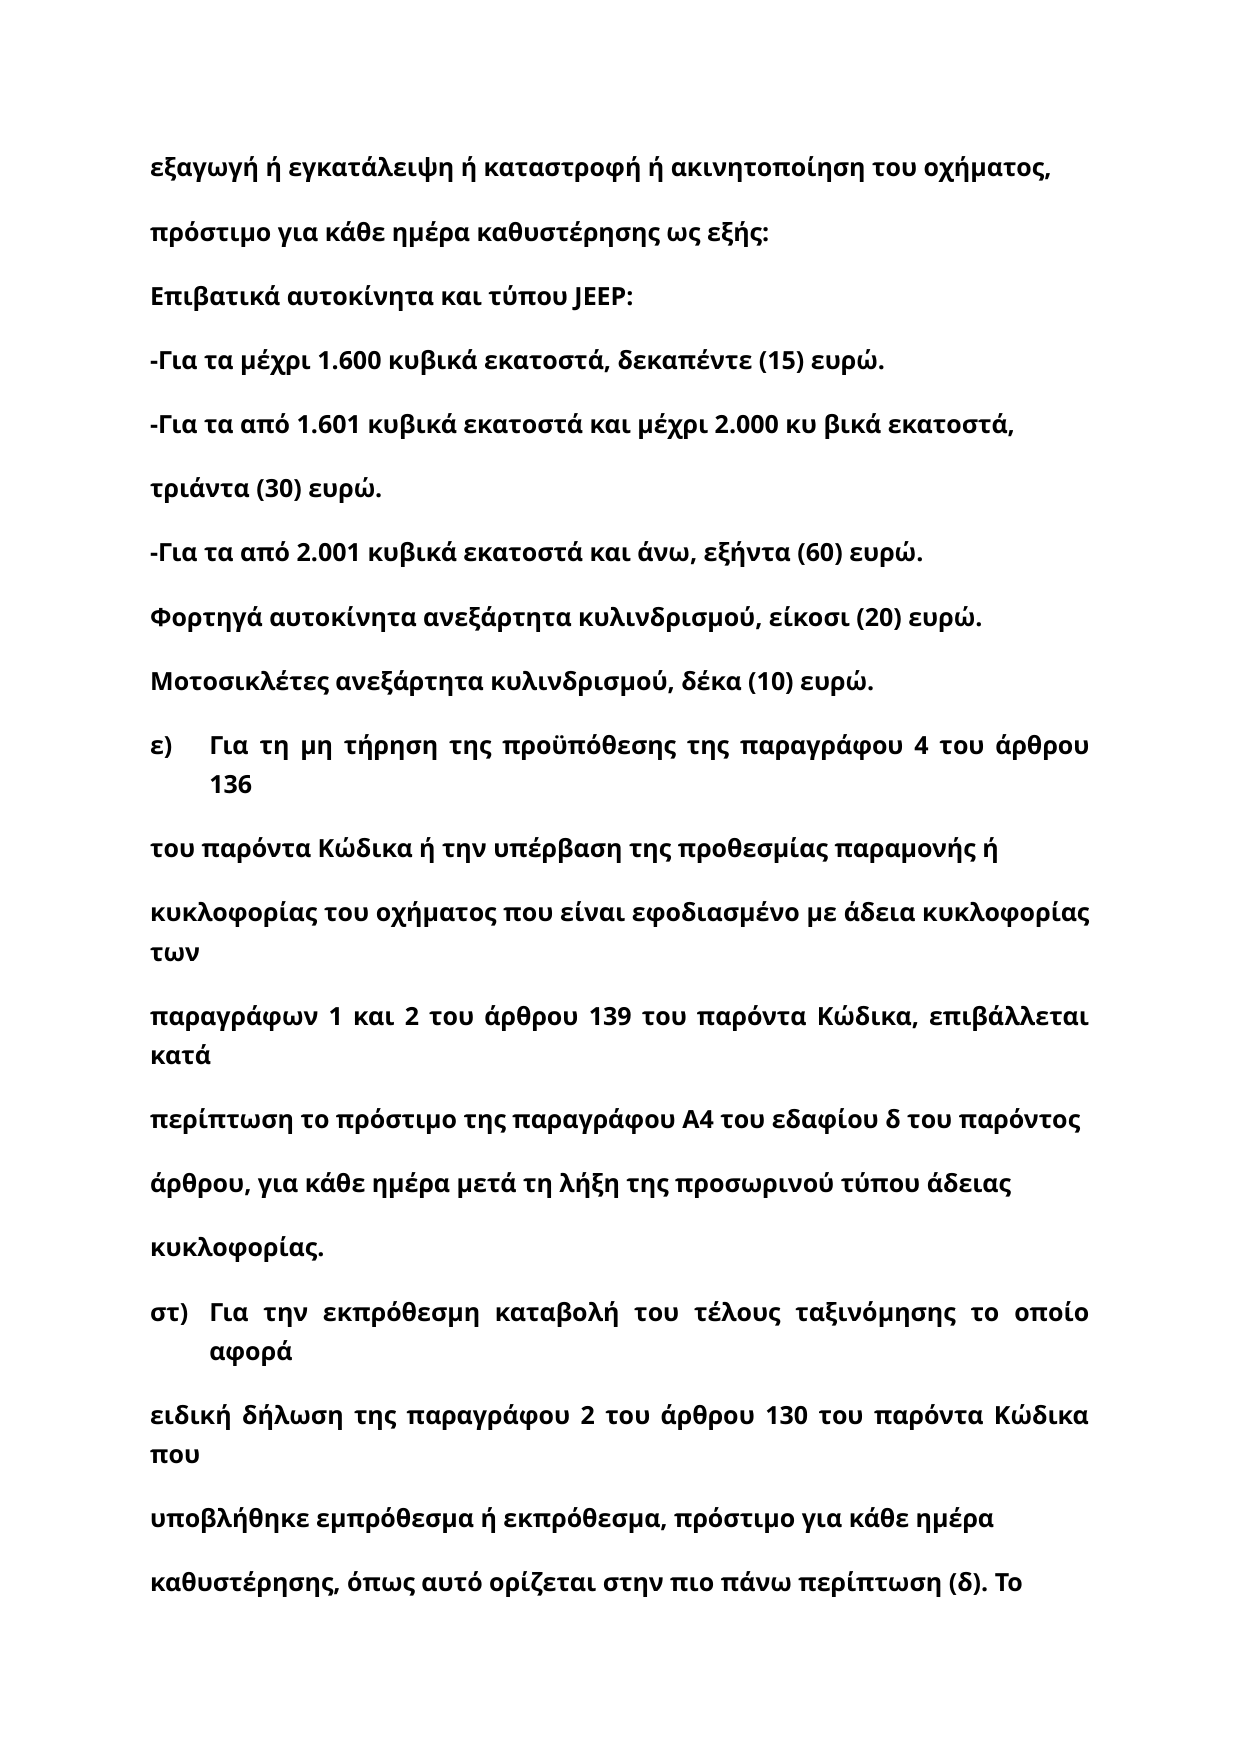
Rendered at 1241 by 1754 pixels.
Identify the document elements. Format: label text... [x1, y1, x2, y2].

text εξαγωγή ή εγκατάλειψη ή καταστροφή ή ακινητοποίηση του οχήματος, [150, 150, 1090, 184]
text καθυστέρησης, όπως αυτό ορίζεται στην πιο πάνω περίπτωση (δ). Το [150, 1565, 1090, 1599]
text Φορτηγά αυτοκίνητα ανεξάρτητα κυλινδρισμού, είκοσι (20) ευρώ. [150, 599, 1090, 633]
text πρόστιμο για κάθε ημέρα καθυστέρησης ως εξής: [150, 214, 1090, 248]
text -Για τα μέχρι 1.600 κυβικά εκατοστά, δεκαπέντε (15) ευρώ. [150, 342, 1090, 377]
text Μοτοσικλέτες ανεξάρτητα κυλινδρισμού, δέκα (10) ευρώ. [150, 663, 1090, 697]
text του παρόντα Κώδικα ή την υπέρβαση της προθεσμίας παραμονής ή [150, 831, 1090, 865]
text τριάντα (30) ευρώ. [150, 471, 1090, 505]
text υποβλήθηκε εμπρόθεσμα ή εκπρόθεσμα, πρόστιμο για κάθε ημέρα [150, 1501, 1090, 1535]
text παραγράφων 1 και 2 του άρθρου 139 του παρόντα Κώδικα, επιβάλλεται κατά [150, 998, 1090, 1072]
text άρθρου, για κάθε ημέρα μετά τη λήξη της προσωρινού τύπου άδειας [150, 1166, 1090, 1200]
text κυκλοφορίας. [150, 1230, 1090, 1264]
text -Για τα από 1.601 κυβικά εκατοστά και μέχρι 2.000 κυ βικά εκατοστά, [150, 407, 1090, 441]
text ειδική δήλωση της παραγράφου 2 του άρθρου 130 του παρόντα Κώδικα που [150, 1397, 1090, 1471]
text -Για τα από 2.001 κυβικά εκατοστά και άνω, εξήντα (60) ευρώ. [150, 535, 1090, 569]
text περίπτωση το πρόστιμο της παραγράφου Α4 του εδαφίου δ του παρόντος [150, 1102, 1090, 1136]
list ε) Για τη μη τήρηση της προϋπόθεσης της παραγράφου 4 του άρθρου 136 [150, 727, 1090, 801]
list στ) Για την εκπρόθεσμη καταβολή του τέλους ταξινόμησης το οποίο αφορά [150, 1294, 1090, 1367]
text Επιβατικά αυτοκίνητα και τύπου JEEP: [150, 278, 1090, 312]
text κυκλοφορίας του οχήματος που είναι εφοδιασμένο με άδεια κυκλοφορίας των [150, 895, 1090, 968]
